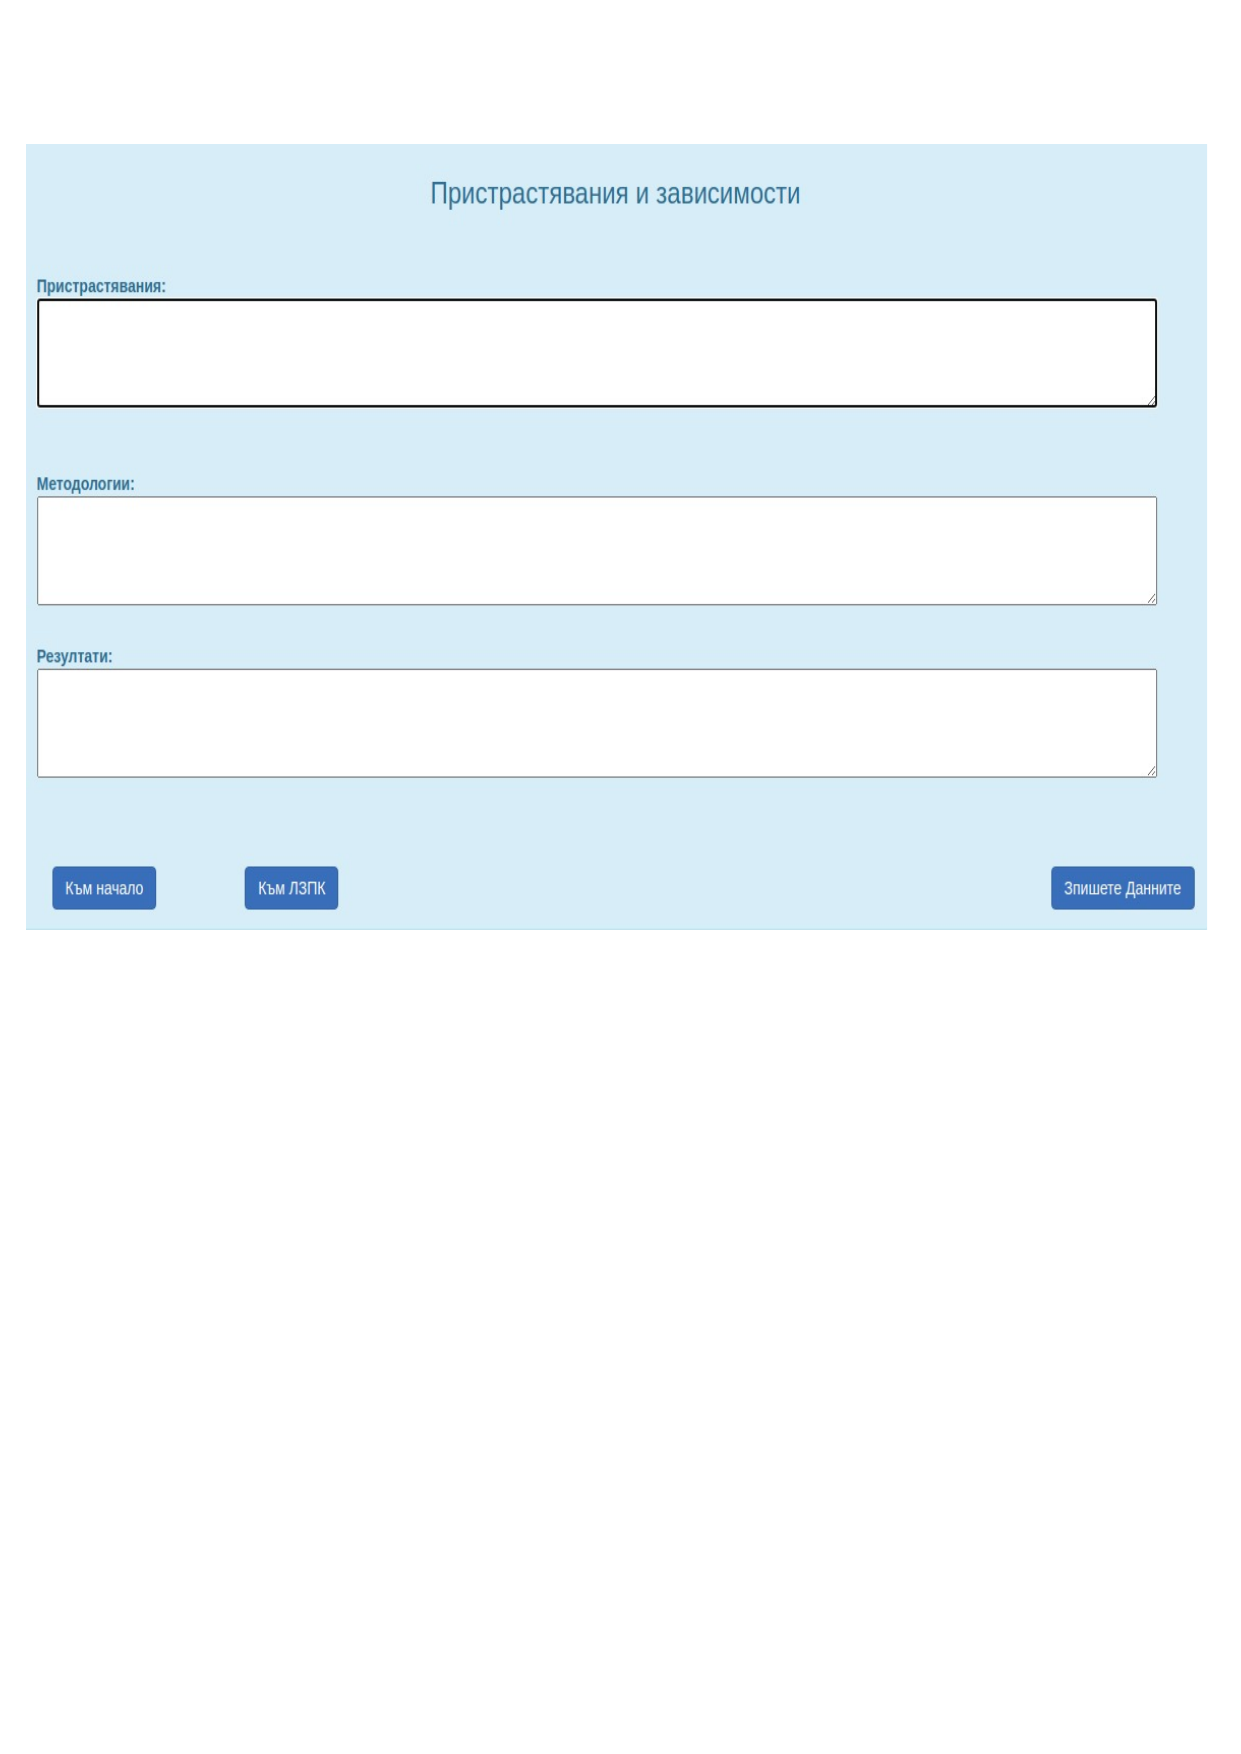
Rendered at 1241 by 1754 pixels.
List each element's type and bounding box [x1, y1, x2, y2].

picture [26, 144, 1208, 930]
